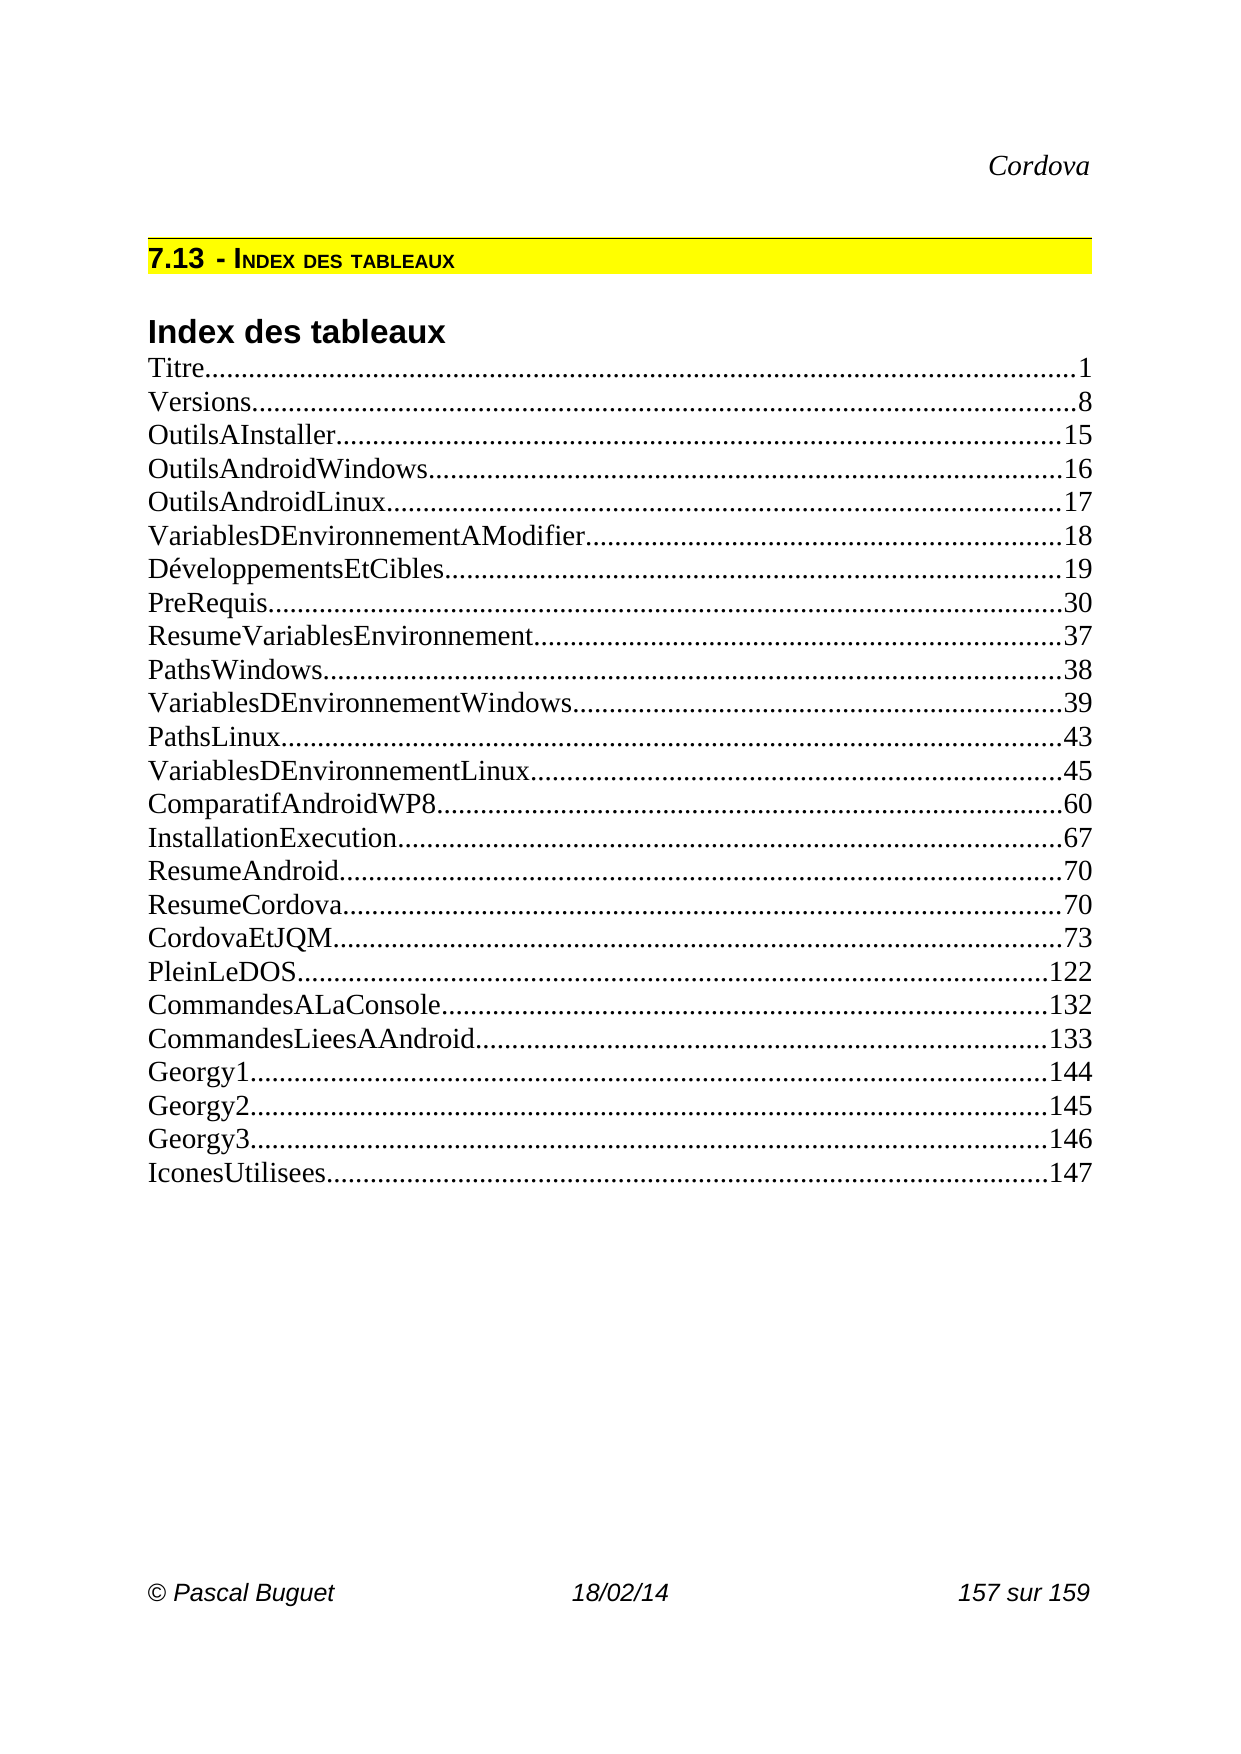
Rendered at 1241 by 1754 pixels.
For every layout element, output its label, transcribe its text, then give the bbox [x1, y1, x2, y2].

text Georgy2 145 [148, 1088, 1092, 1122]
text CommandesALaConsole 132 [148, 987, 1092, 1021]
text OutilsAndroidLinux 17 [148, 484, 1092, 518]
text Georgy1 144 [148, 1054, 1092, 1088]
text Titre 1 [148, 350, 1092, 384]
text ResumeVariablesEnvironnement 37 [148, 618, 1092, 652]
text PathsLinux 43 [148, 719, 1092, 753]
text VariablesDEnvironnementLinux 45 [148, 753, 1092, 786]
text InstallationExecution 67 [148, 820, 1092, 853]
text DéveloppementsEtCibles 19 [148, 551, 1092, 585]
text PleinLeDOS 122 [148, 954, 1092, 987]
text Versions 8 [148, 384, 1092, 417]
text ComparatifAndroidWP8 60 [148, 786, 1092, 820]
text CommandesLieesAAndroid 133 [148, 1021, 1092, 1054]
text OutilsAndroidWindows 16 [148, 451, 1092, 484]
text ResumeCordova 70 [148, 887, 1092, 920]
text PreRequis 30 [148, 585, 1092, 618]
text VariablesDEnvironnementWindows 39 [148, 686, 1092, 719]
text IconesUtilisees 147 [148, 1155, 1092, 1189]
text PathsWindows 38 [148, 652, 1092, 686]
text VariablesDEnvironnementAModifier 18 [148, 518, 1092, 551]
text Georgy3 146 [148, 1122, 1092, 1155]
text OutilsAInstaller 15 [148, 417, 1092, 451]
text CordovaEtJQM 73 [148, 920, 1092, 954]
subtitle - Index des tableaux [148, 239, 1092, 274]
subtitle Index des tableaux [148, 312, 1092, 350]
text ResumeAndroid 70 [148, 853, 1092, 887]
